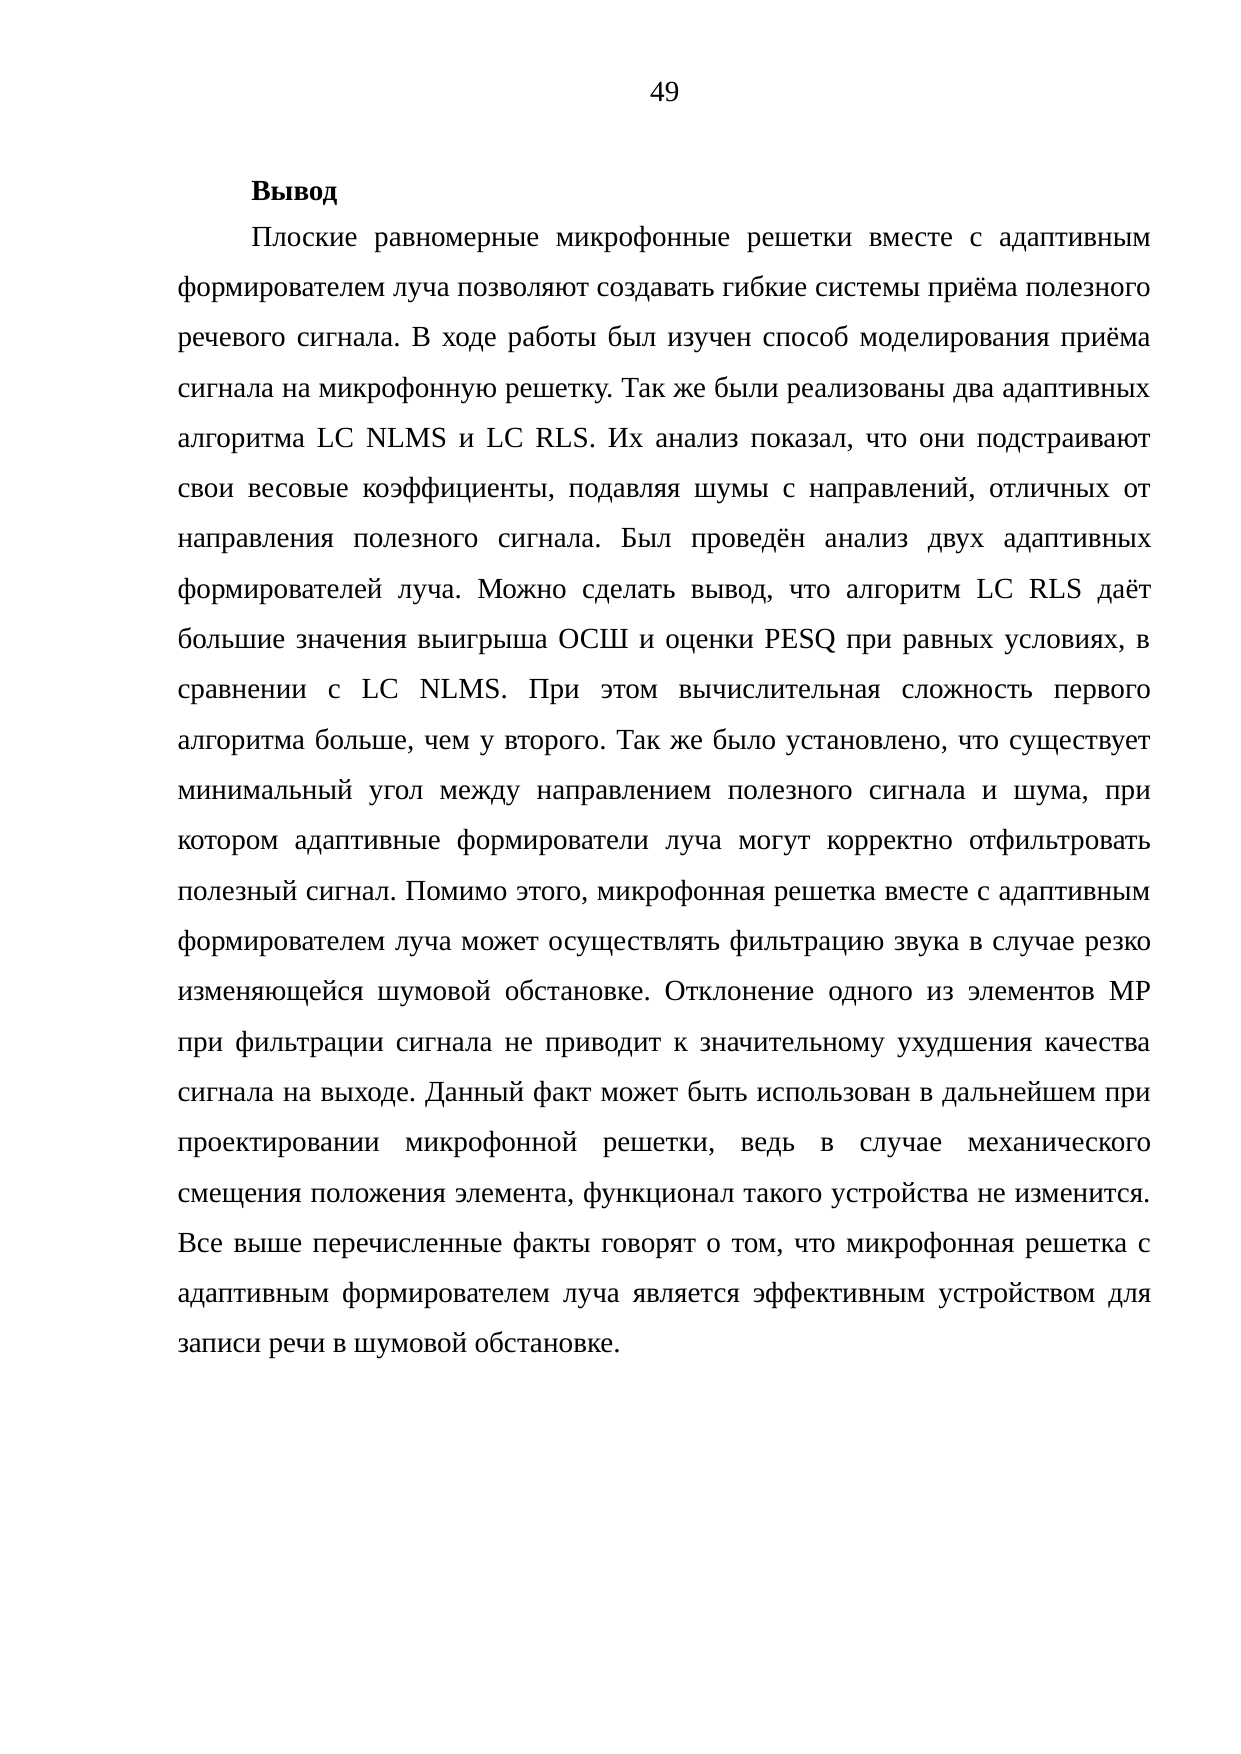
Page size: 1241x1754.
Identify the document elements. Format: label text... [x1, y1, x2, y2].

subtitle Вывод [177, 173, 1152, 206]
text Плоские равномерные микрофонные решетки вместе с адаптивным формирователем луча позволяют создавать гибкие системы приёма полезного речевого сигнала. В ходе работы был изучен способ моделирования приёма сигнала на микрофонную решетку. Так же были реализованы два адаптивных алгоритма LC NLMS и LC RLS. Их анализ показал, что они подстраивают свои весовые коэффициенты, подавляя шумы с направлений, отличных от направления полезного сигнала. Был проведён анализ двух адаптивных формирователей луча. Можно сделать вывод, что алгоритм LC RLS даёт большие значения выигрыша ОСШ и оценки PESQ при равных условиях, в сравнении с LC NLMS. При этом вычислительная сложность первого алгоритма больше, чем у второго. Так же было установлено, что существует минимальный угол между направлением полезного сигнала и шума, при котором адаптивные формирователи луча могут корректно отфильтровать полезный сигнал. Помимо этого, микрофонная решетка вместе с адаптивным формирователем луча может осуществлять фильтрацию звука в случае резко изменяющейся шумовой обстановке. Отклонение одного из элементов МР при фильтрации сигнала не приводит к значительному ухудшения качества сигнала на выходе. Данный факт может быть использован в дальнейшем при проектировании микрофонной решетки, ведь в случае механического смещения положения элемента, функционал такого устройства не изменится. Все выше перечисленные факты говорят о том, что микрофонная решетка с адаптивным формирователем луча является эффективным устройством для записи речи в шумовой обстановке. [177, 219, 1152, 1359]
